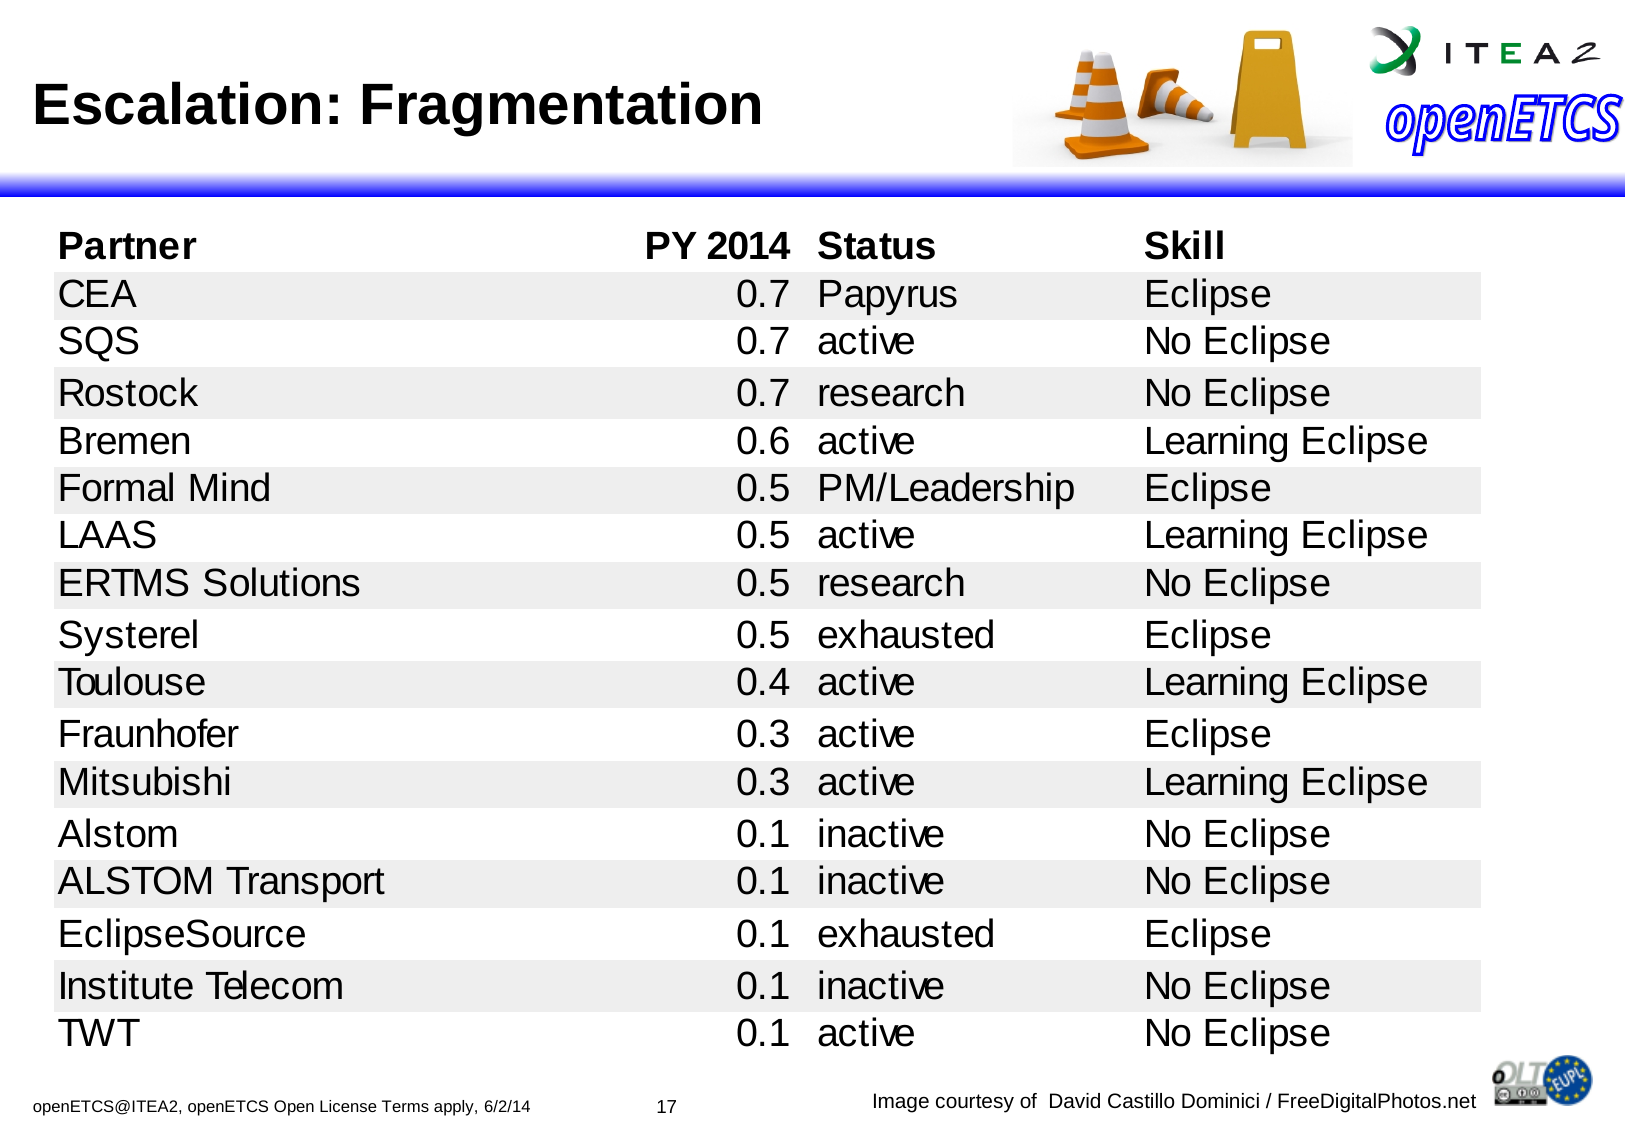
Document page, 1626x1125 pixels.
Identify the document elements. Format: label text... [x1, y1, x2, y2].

text_box Image courtesy of David Castillo Dominici / FreeDigitalPhotos.net [820, 1080, 1492, 1121]
picture [1012, 1, 1626, 167]
picture [53, 224, 1486, 1065]
picture [1492, 1055, 1593, 1106]
title Escalation: Fragmentation [32, 66, 1356, 173]
